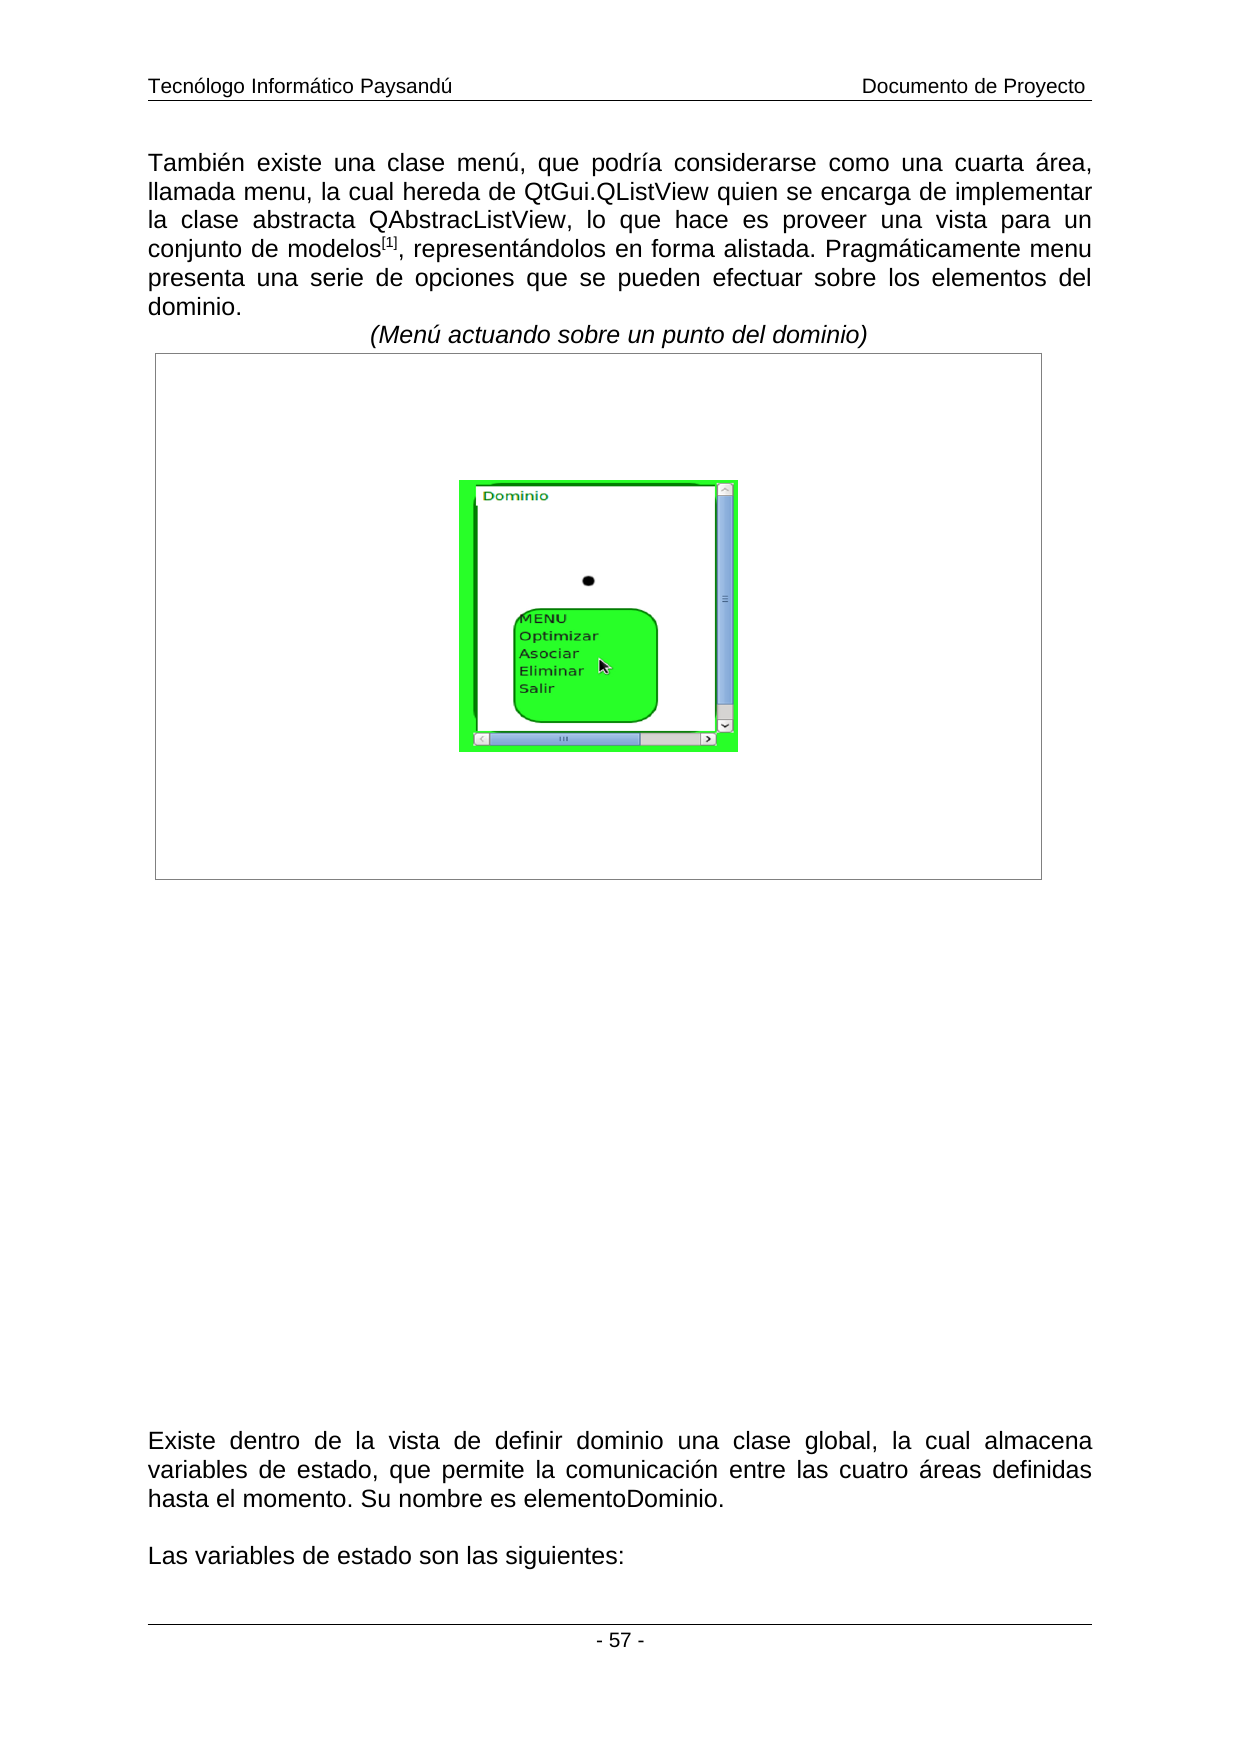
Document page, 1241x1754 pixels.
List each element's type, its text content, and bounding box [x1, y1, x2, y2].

text Las variables de estado son las siguientes: [148, 1541, 1092, 1570]
text También existe una clase menú, que podría considerarse como una cuarta área, llamada menu, la cual hereda de QtGui.QListView quien se encarga de implementar la clase abstracta QAbstracListView, lo que hace es proveer una vista para un conjunto de modelos[1], representándolos en forma alistada. Pragmáticamente menu presenta una serie de opciones que se pueden efectuar sobre los elementos del dominio. [148, 148, 1092, 320]
text (Menú actuando sobre un punto del dominio) [148, 320, 1092, 349]
picture [157, 354, 1041, 879]
text Existe dentro de la vista de definir dominio una clase global, la cual almacena variables de estado, que permite la comunicación entre las cuatro áreas definidas hasta el momento. Su nombre es elementoDominio. [148, 1426, 1092, 1513]
